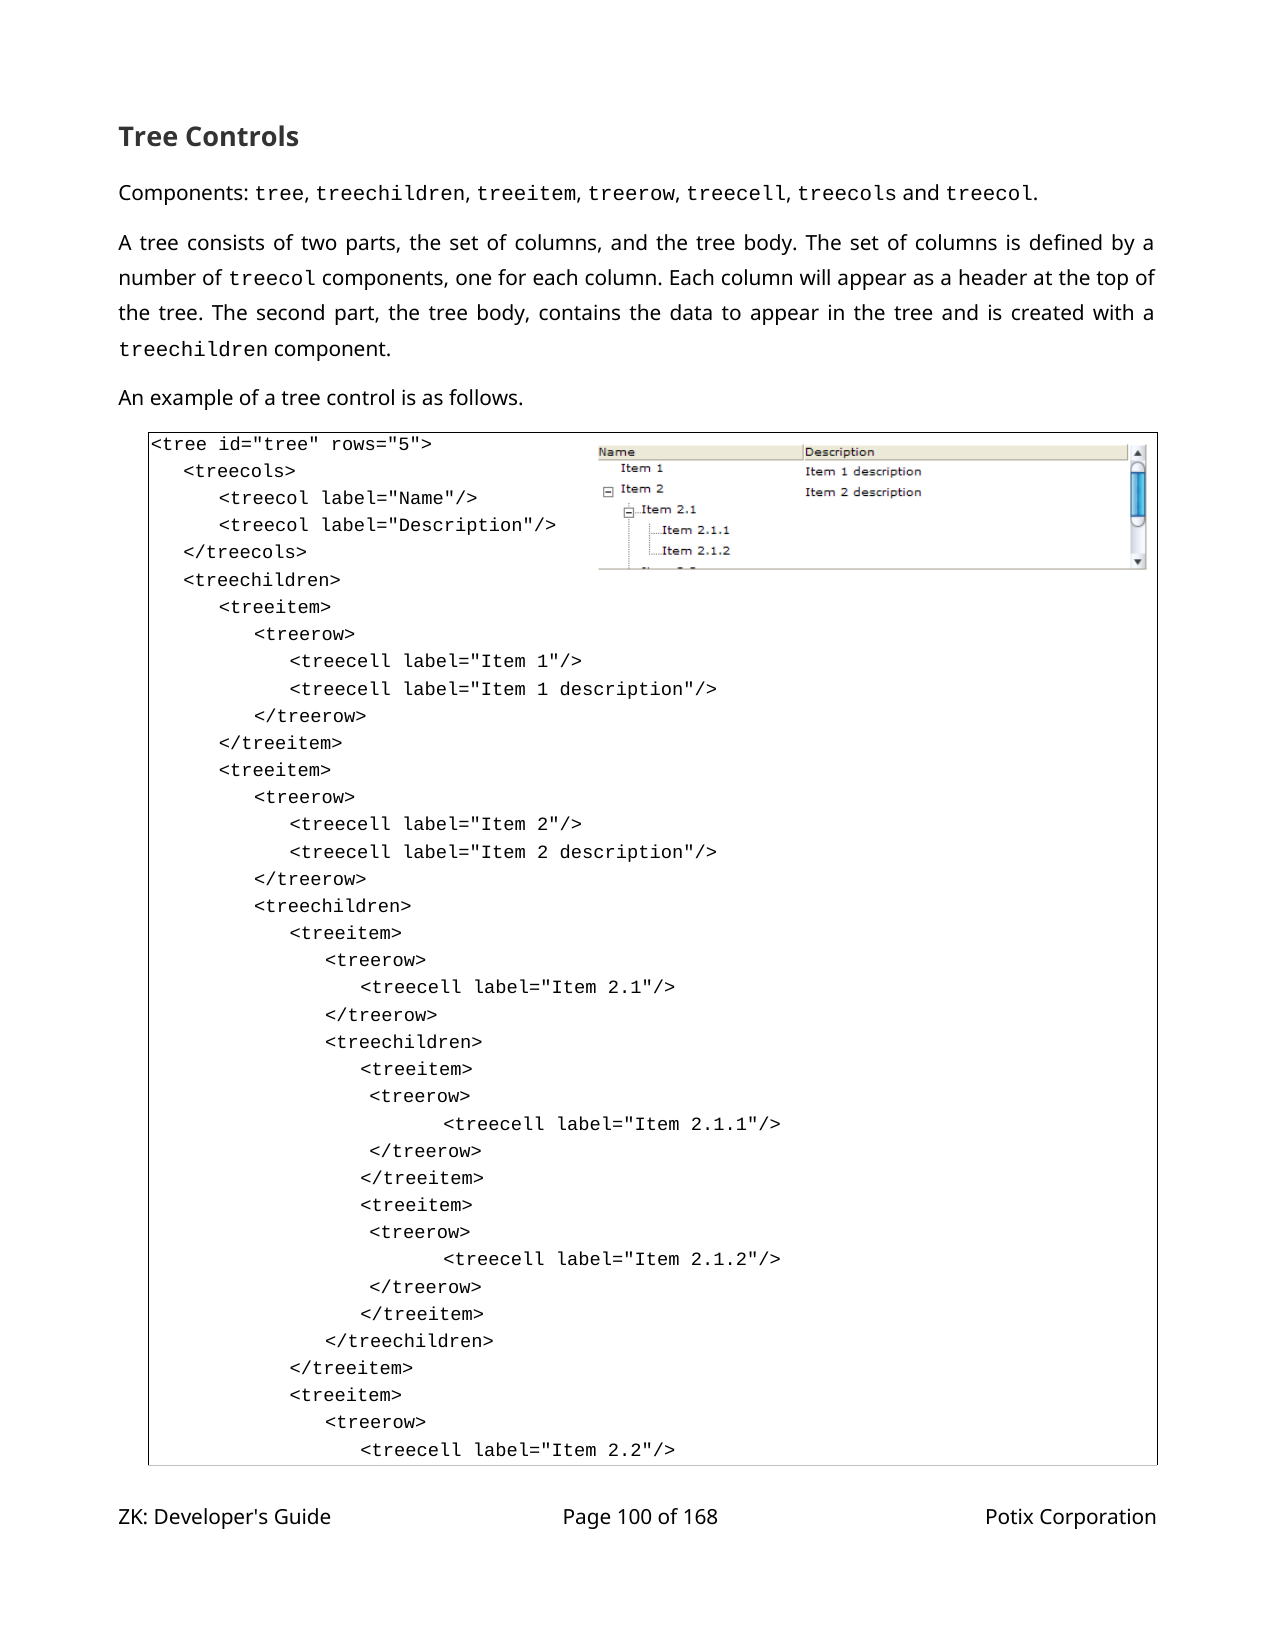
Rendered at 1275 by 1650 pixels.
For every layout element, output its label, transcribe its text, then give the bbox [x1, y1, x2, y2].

text <treecell label="Item 2.1"/> [149, 975, 1157, 1000]
text </treecols> [149, 540, 594, 565]
text </treerow> [149, 703, 1157, 728]
text <treecol label="Description"/> [149, 513, 594, 537]
text <treecell label="Item 1 description"/> [149, 676, 1157, 701]
text A tree consists of two parts, the set of columns, and the tree body. The set of columns is defined by a number of treecol components, one for each column. Each column will appear as a header at the top of the tree. The second part, the tree body, contains the data to appear in the tree and is created with a treechildren component. [118, 228, 1157, 362]
text <treecell label="Item 1"/> [149, 649, 1157, 673]
text </treerow> [149, 1274, 1157, 1299]
text <treecol label="Name"/> [149, 486, 594, 510]
text <treechildren> [149, 568, 1157, 592]
text <treeitem> [149, 921, 1157, 945]
text </treechildren> [149, 1329, 1157, 1353]
text <treechildren> [149, 1030, 1157, 1054]
text <treecell label="Item 2.2"/> [149, 1438, 1157, 1465]
text <treerow> [149, 1084, 1157, 1108]
text <treerow> [149, 1220, 1157, 1244]
text <treeitem> [149, 595, 1157, 619]
text <treecell label="Item 2"/> [149, 812, 1157, 837]
text </treerow> [149, 1138, 1157, 1163]
text Components: tree, treechildren, treeitem, treerow, treecell, treecols and treecol. [118, 178, 1157, 207]
text <treeitem> [149, 1383, 1157, 1407]
text <treerow> [149, 1410, 1157, 1435]
picture [594, 441, 1150, 572]
text <treeitem> [149, 1193, 1157, 1217]
text </treeitem> [149, 1302, 1157, 1326]
text </treeitem> [149, 1356, 1157, 1380]
text </treeitem> [149, 1166, 1157, 1190]
text <treeitem> [149, 758, 1157, 782]
text <treecols> [149, 459, 594, 483]
text <treeitem> [149, 1057, 1157, 1081]
text An example of a tree control is as follows. [118, 383, 1157, 411]
text <treerow> [149, 622, 1157, 646]
text <treecell label="Item 2.1.1"/> [149, 1111, 1157, 1136]
text <tree id="tree" rows="5"> [149, 433, 1157, 456]
text </treerow> [149, 1003, 1157, 1027]
text </treeitem> [149, 731, 1157, 755]
subtitle Tree Controls [118, 118, 1157, 155]
text <treechildren> [149, 894, 1157, 918]
text <treecell label="Item 2 description"/> [149, 839, 1157, 864]
text <treecell label="Item 2.1.2"/> [149, 1247, 1157, 1272]
text <treerow> [149, 785, 1157, 809]
text <treerow> [149, 948, 1157, 972]
text </treerow> [149, 867, 1157, 891]
